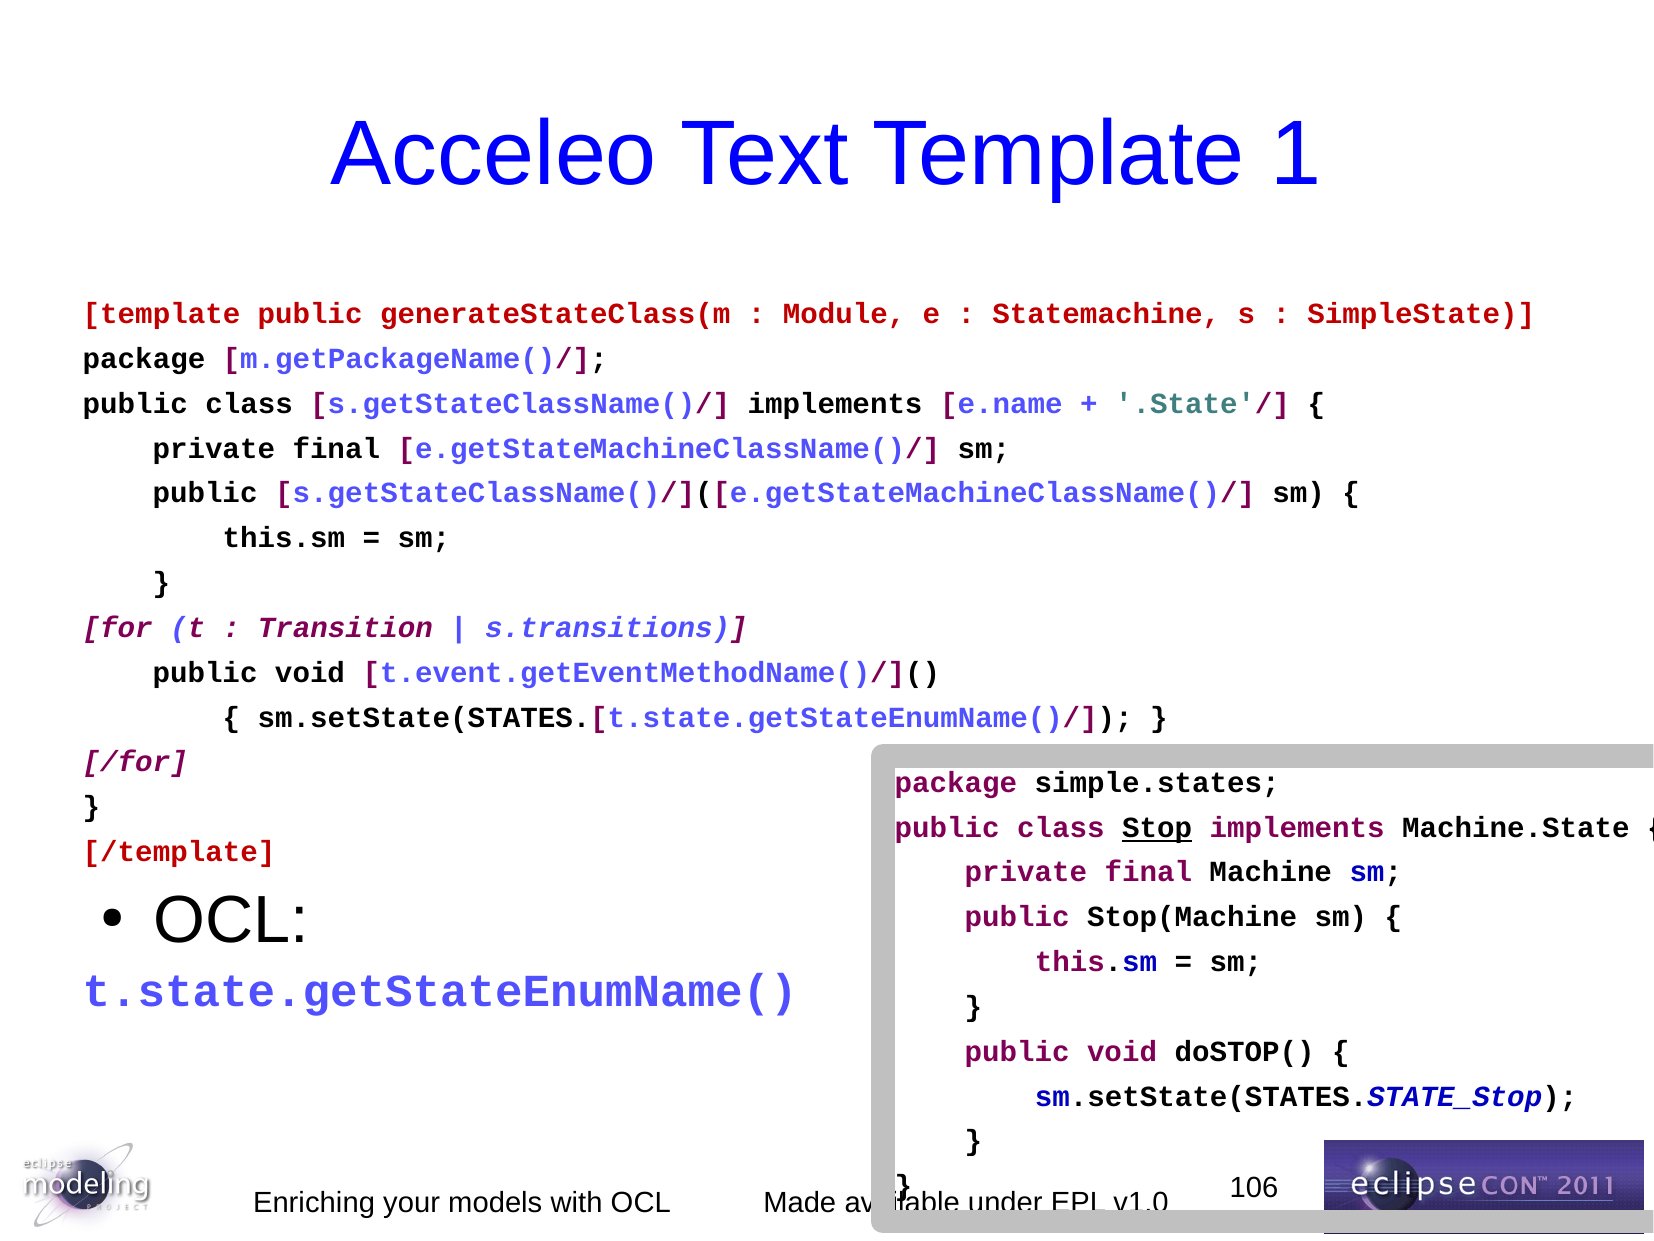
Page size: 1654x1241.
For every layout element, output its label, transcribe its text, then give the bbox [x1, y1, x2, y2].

list package simple.states; public class Stop implements Machine.State { private final Machine sm; public Stop(Machine sm) { this.sm = sm; } public void doSTOP() { sm.setState(STATES.STATE_Stop); } } [882, 756, 1654, 1222]
list [template public generateStateClass(m : Module, e : Statemachine, s : SimpleState)] package [m.getPackageName()/]; public class [s.getStateClassName()/] implements [e.name + '.State'/] { private final [e.getStateMachineClassName()/] sm; public [s.getStateClassName()/]([e.getStateMachineClassName()/] sm) { this.sm = sm; } [for (t : Transition | s.transitions)] public void [t.event.getEventMethodName()/]() { sm.setState(STATES.[t.state.getStateEnumName()/]); } [/for] } [/template] OCL: t.state.getStateEnumName() [82, 299, 1571, 1094]
picture [9, 1136, 156, 1235]
title Acceleo Text Template 1 [82, 56, 1571, 250]
